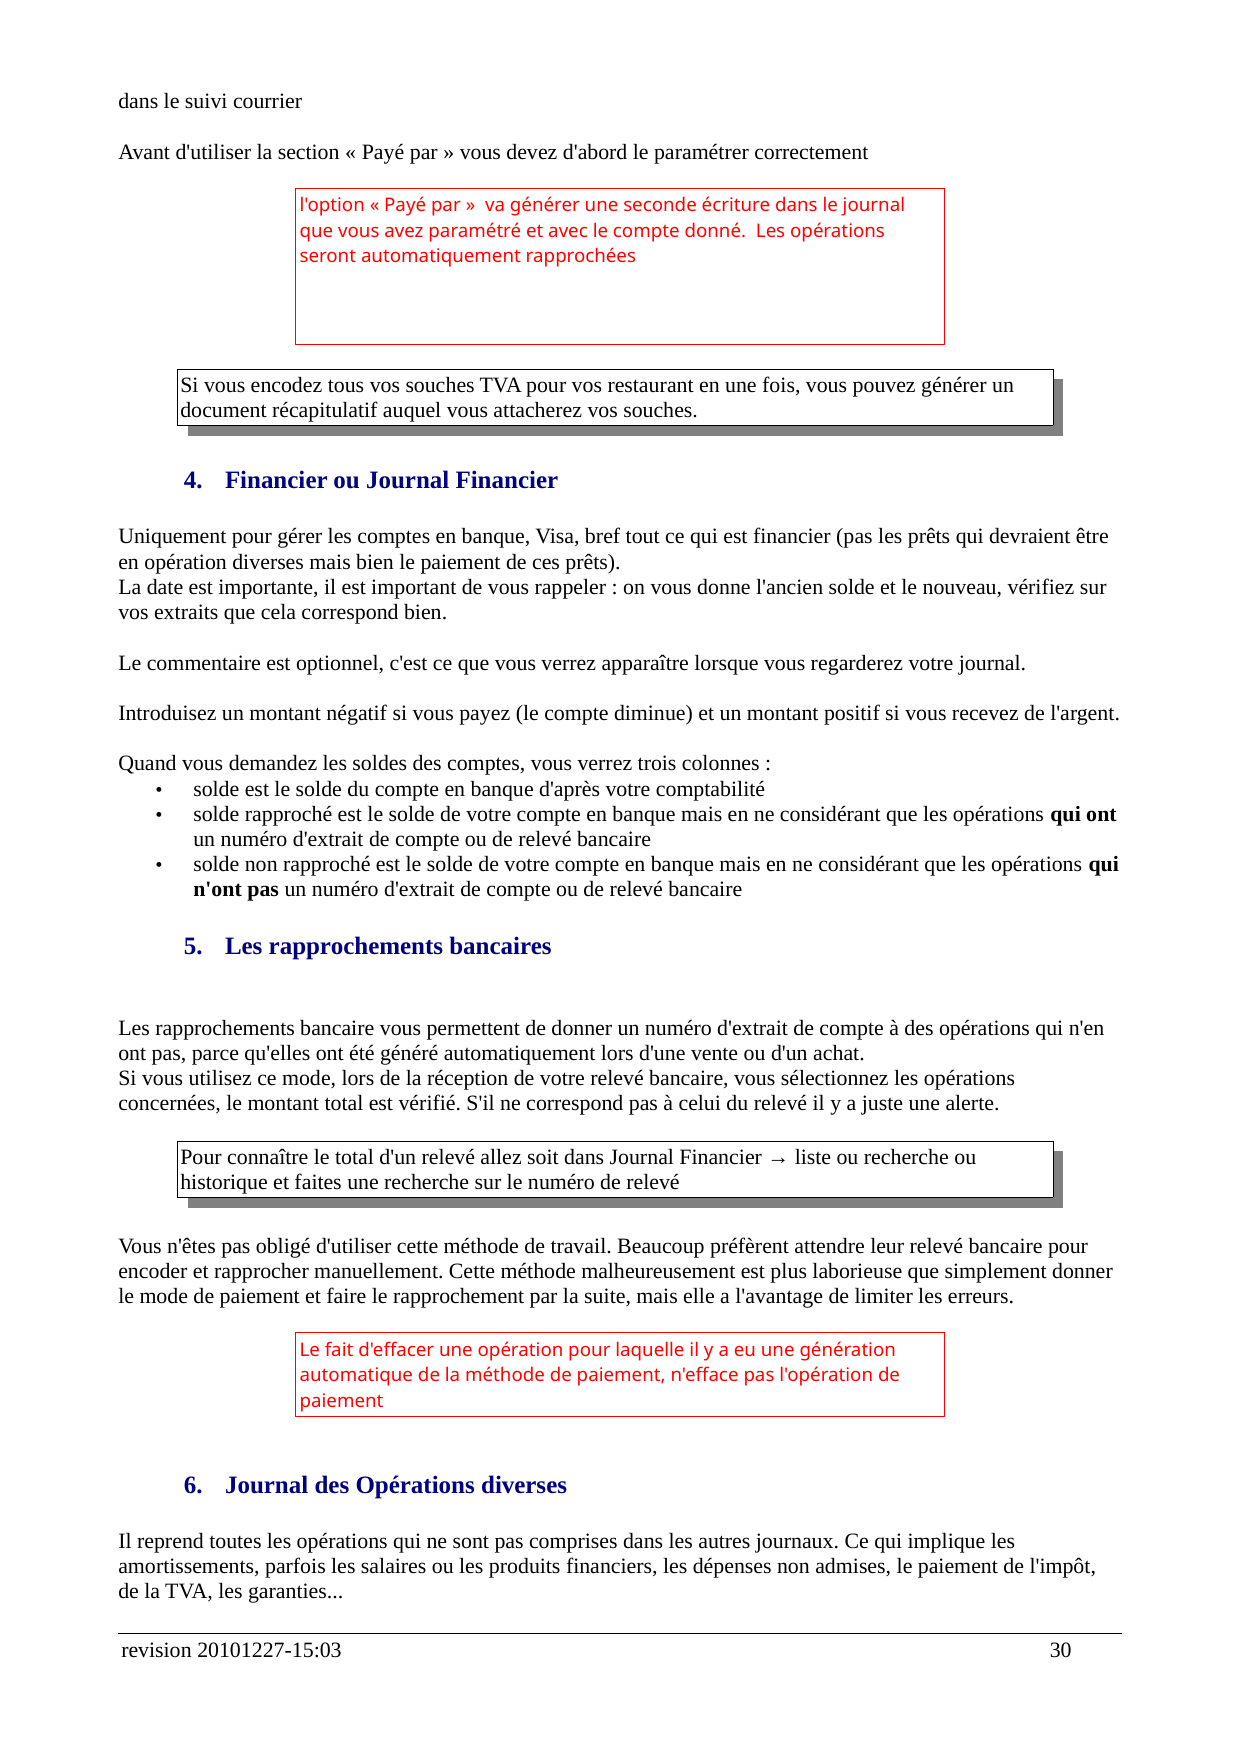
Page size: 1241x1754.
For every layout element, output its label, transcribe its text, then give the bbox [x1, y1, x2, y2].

text Si vous encodez tous vos souches TVA pour vos restaurant en une fois, vous pouvez générer un document récapitulatif auquel vous attacherez vos souches. [178, 370, 1052, 425]
subtitle Journal des Opérations diverses [177, 1470, 1122, 1498]
text Vous n'êtes pas obligé d'utiliser cette méthode de travail. Beaucoup préfèrent attendre leur relevé bancaire pour encoder et rapprocher manuellement. Cette méthode malheureusement est plus laborieuse que simplement donner le mode de paiement et faire le rapprochement par la suite, mais elle a l'avantage de limiter les erreurs. [118, 1233, 1122, 1308]
text La date est importante, il est important de vous rappeler : on vous donne l'ancien solde et le nouveau, vérifiez sur vos extraits que cela correspond bien. [118, 574, 1122, 624]
text Il reprend toutes les opérations qui ne sont pas comprises dans les autres journaux. Ce qui implique les amortissements, parfois les salaires ou les produits financiers, les dépenses non admises, le paiement de l'impôt, de la TVA, les garanties... [118, 1528, 1122, 1604]
text Quand vous demandez les soldes des comptes, vous verrez trois colonnes : [118, 750, 1122, 776]
text dans le suivi courrier [118, 88, 1122, 114]
subtitle Financier ou Journal Financier [177, 465, 1122, 494]
text Pour connaître le total d'un relevé allez soit dans Journal Financier → liste ou recherche ou historique et faites une recherche sur le numéro de relevé [178, 1142, 1052, 1197]
list solde rapproché est le solde de votre compte en banque mais en ne considérant que les opérations qui ont un numéro d'extrait de compte ou de relevé bancaire [156, 801, 1122, 851]
text Uniquement pour gérer les comptes en banque, Visa, bref tout ce qui est financier (pas les prêts qui devraient être en opération diverses mais bien le paiement de ces prêts). [118, 523, 1122, 574]
text Les rapprochements bancaire vous permettent de donner un numéro d'extrait de compte à des opérations qui n'en ont pas, parce qu'elles ont été généré automatiquement lors d'une vente ou d'un achat. [118, 1014, 1122, 1065]
text Si vous utilisez ce mode, lors de la réception de votre relevé bancaire, vous sélectionnez les opérations concernées, le montant total est vérifié. S'il ne correspond pas à celui du relevé il y a juste une alerte. [118, 1065, 1122, 1115]
text Le commentaire est optionnel, c'est ce que vous verrez apparaître lorsque vous regarderez votre journal. [118, 649, 1122, 675]
list solde non rapproché est le solde de votre compte en banque mais en ne considérant que les opérations qui n'ont pas un numéro d'extrait de compte ou de relevé bancaire [156, 851, 1122, 902]
text Introduisez un montant négatif si vous payez (le compte diminue) et un montant positif si vous recevez de l'argent. [118, 700, 1122, 725]
text l'option « Payé par » va générer une seconde écriture dans le journal que vous avez paramétré et avec le compte donné. Les opérations seront automatiquement rapprochées [296, 189, 944, 268]
subtitle Les rapprochements bancaires [177, 931, 1122, 960]
list solde est le solde du compte en banque d'après votre comptabilité [156, 776, 1122, 801]
text Avant d'utiliser la section « Payé par » vous devez d'abord le paramétrer correctement [118, 139, 1122, 164]
text Le fait d'effacer une opération pour laquelle il y a eu une génération automatique de la méthode de paiement, n'efface pas l'opération de paiement [296, 1333, 944, 1416]
